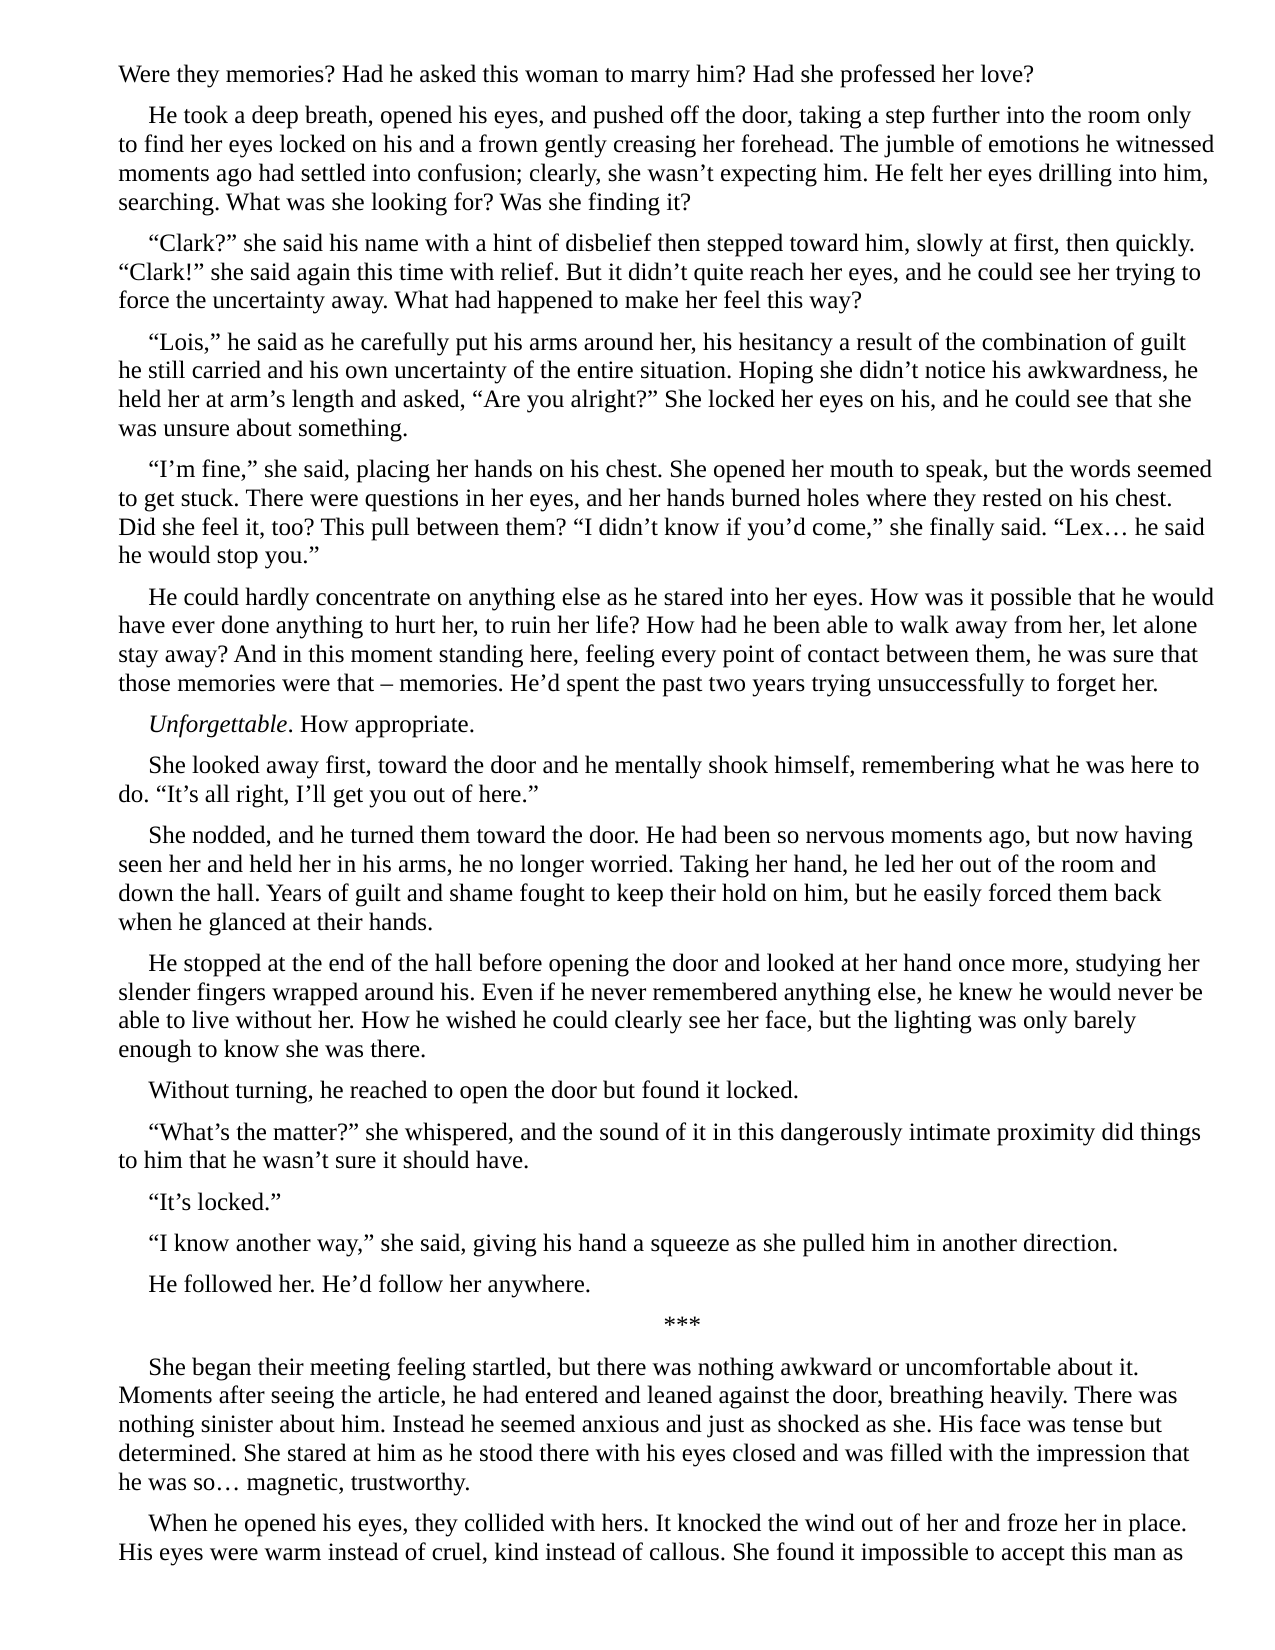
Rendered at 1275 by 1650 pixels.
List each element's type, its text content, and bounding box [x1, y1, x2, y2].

text “I’m fine,” she said, placing her hands on his chest. She opened her mouth to speak, but the words seemed to get stuck. There were questions in her eyes, and her hands burned holes where they rested on his chest. Did she feel it, too? This pull between them? “I didn’t know if you’d come,” she finally said. “Lex… he said he would stop you.” [118, 454, 1216, 569]
text Without turning, he reached to open the door but found it locked. [118, 1075, 1216, 1104]
text He took a deep breath, opened his eyes, and pushed off the door, taking a step further into the room only to find her eyes locked on his and a frown gently creasing her forehead. The jumble of emotions he witnessed moments ago had settled into confusion; clearly, she wasn’t expecting him. He felt her eyes drilling into him, searching. What was she looking for? Was she finding it? [118, 100, 1216, 215]
text She began their meeting feeling startled, but there was nothing awkward or uncomfortable about it. Moments after seeing the article, he had entered and leaned against the door, breathing heavily. There was nothing sinister about him. Instead he seemed anxious and just as shocked as she. His face was tense but determined. She stared at him as he stood there with his eyes closed and was filled with the impression that he was so… magnetic, trustworthy. [118, 1352, 1216, 1495]
text “Lois,” he said as he carefully put his arms around her, his hesitancy a result of the combination of guilt he still carried and his own uncertainty of the entire situation. Hoping she didn’t notice his awkwardness, he held her at arm’s length and asked, “Are you alright?” She locked her eyes on his, and he could see that she was unsure about something. [118, 327, 1216, 442]
text *** [118, 1310, 1216, 1339]
text When he opened his eyes, they collided with hers. It knocked the wind out of her and froze her in place. His eyes were warm instead of cruel, kind instead of callous. She found it impossible to accept this man as [118, 1508, 1216, 1565]
text She looked away first, toward the door and he mentally shook himself, remembering what he was here to do. “It’s all right, I’ll get you out of here.” [118, 750, 1216, 808]
text “I know another way,” she said, giving his hand a squeeze as she pulled him in another direction. [118, 1228, 1216, 1257]
text “Clark?” she said his name with a hint of disbelief then stepped toward him, slowly at first, then quickly. “Clark!” she said again this time with relief. But it didn’t quite reach her eyes, and he could see her trying to force the uncertainty away. What had happened to make her feel this way? [118, 228, 1216, 314]
text Unforgettable. How appropriate. [118, 709, 1216, 738]
text He stopped at the end of the hall before opening the door and looked at her hand once more, studying her slender fingers wrapped around his. Even if he never remembered anything else, he knew he would never be able to live without her. How he wished he could clearly see her face, but the lighting was only barely enough to know she was there. [118, 948, 1216, 1063]
text He could hardly concentrate on anything else as he stared into her eyes. How was it possible that he would have ever done anything to hurt her, to ruin her life? How had he been able to walk away from her, let alone stay away? And in this moment standing here, feeling every point of contact between them, he was sure that those memories were that – memories. He’d spent the past two years trying unsuccessfully to forget her. [118, 582, 1216, 697]
text “It’s locked.” [118, 1187, 1216, 1215]
text He followed her. He’d follow her anywhere. [118, 1269, 1216, 1298]
text Were they memories? Had he asked this woman to marry him? Had she professed her love? [118, 59, 1216, 88]
text She nodded, and he turned them toward the door. He had been so nervous moments ago, but now having seen her and held her in his arms, he no longer worried. Taking her hand, he led her out of the room and down the hall. Years of guilt and shame fought to keep their hold on him, but he easily forced them back when he glanced at their hands. [118, 820, 1216, 935]
text “What’s the matter?” she whispered, and the sound of it in this dangerously intimate proximity did things to him that he wasn’t sure it should have. [118, 1117, 1216, 1174]
